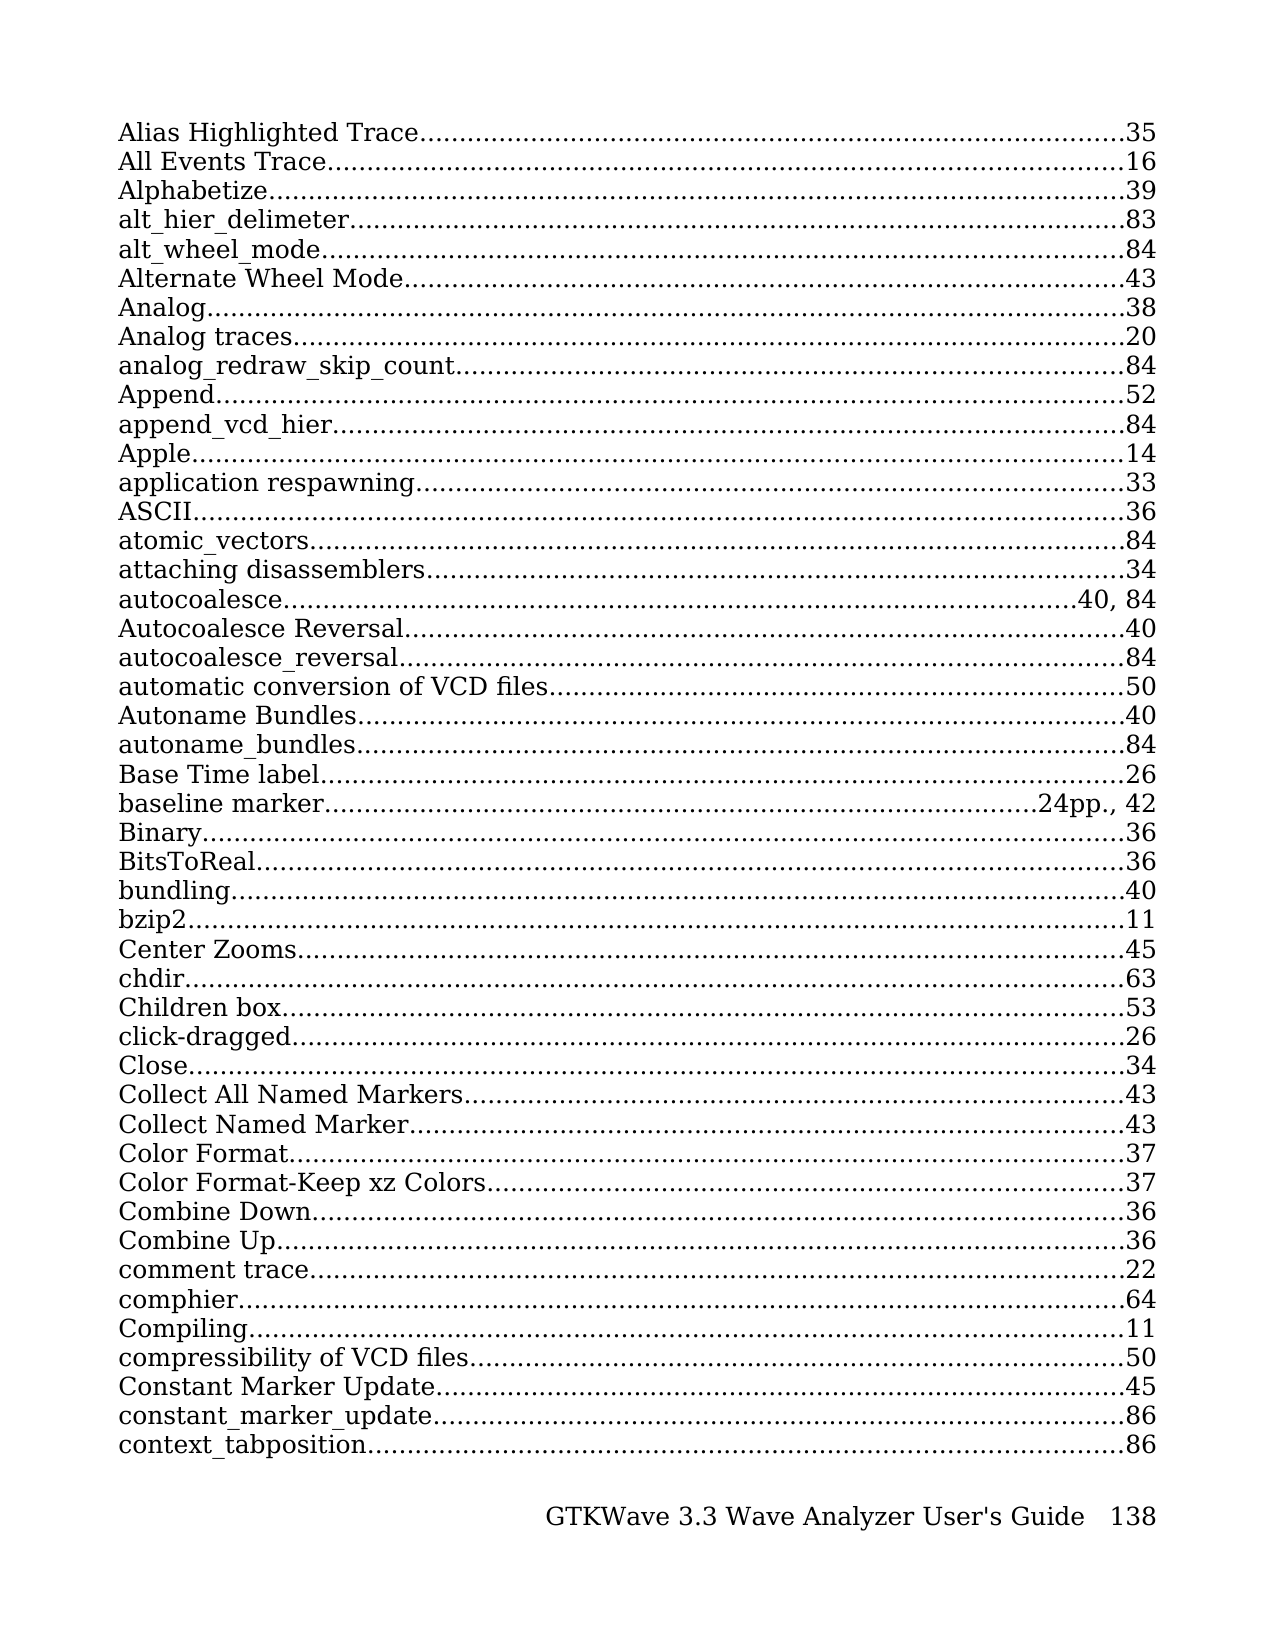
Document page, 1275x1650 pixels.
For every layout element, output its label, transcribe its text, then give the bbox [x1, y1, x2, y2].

text click-dragged 26 [118, 1022, 1157, 1051]
text Autocoalesce Reversal 40 [118, 614, 1157, 643]
text Append 52 [118, 381, 1157, 410]
text automatic conversion of VCD files 50 [118, 672, 1157, 701]
text autocoalesce 40, 84 [118, 585, 1157, 614]
text Children box 53 [118, 993, 1157, 1022]
text analog_redraw_skip_count 84 [118, 351, 1157, 381]
text application respawning 33 [118, 468, 1157, 497]
text autocoalesce_reversal 84 [118, 643, 1157, 672]
text Analog 38 [118, 293, 1157, 322]
text Collect Named Marker 43 [118, 1110, 1157, 1139]
text autoname_bundles 84 [118, 731, 1157, 760]
text Constant Marker Update 45 [118, 1372, 1157, 1401]
text Combine Up 36 [118, 1226, 1157, 1256]
text Compiling 11 [118, 1314, 1157, 1343]
text Color Format-Keep xz Colors 37 [118, 1168, 1157, 1197]
text bundling 40 [118, 876, 1157, 906]
text Alternate Wheel Mode 43 [118, 264, 1157, 293]
text BitsToReal 36 [118, 847, 1157, 876]
text Center Zooms 45 [118, 935, 1157, 964]
text Collect All Named Markers 43 [118, 1081, 1157, 1110]
text comphier 64 [118, 1285, 1157, 1314]
text Apple 14 [118, 439, 1157, 468]
text Close 34 [118, 1051, 1157, 1081]
text alt_hier_delimeter 83 [118, 206, 1157, 235]
text Autoname Bundles 40 [118, 701, 1157, 731]
text ASCII 36 [118, 497, 1157, 526]
text atomic_vectors 84 [118, 526, 1157, 556]
text Alphabetize 39 [118, 176, 1157, 206]
text context_tabposition 86 [118, 1431, 1157, 1460]
text Combine Down 36 [118, 1197, 1157, 1226]
text constant_marker_update 86 [118, 1401, 1157, 1431]
text compressibility of VCD files 50 [118, 1343, 1157, 1372]
text Analog traces 20 [118, 322, 1157, 351]
text Color Format 37 [118, 1139, 1157, 1168]
text All Events Trace 16 [118, 147, 1157, 176]
text alt_wheel_mode 84 [118, 235, 1157, 264]
text attaching disassemblers 34 [118, 556, 1157, 585]
text comment trace 22 [118, 1256, 1157, 1285]
text Base Time label 26 [118, 760, 1157, 789]
text baseline marker 24pp., 42 [118, 789, 1157, 818]
text append_vcd_hier 84 [118, 410, 1157, 439]
text chdir 63 [118, 964, 1157, 993]
text Alias Highlighted Trace 35 [118, 118, 1157, 147]
text bzip2 11 [118, 906, 1157, 935]
text Binary 36 [118, 818, 1157, 847]
